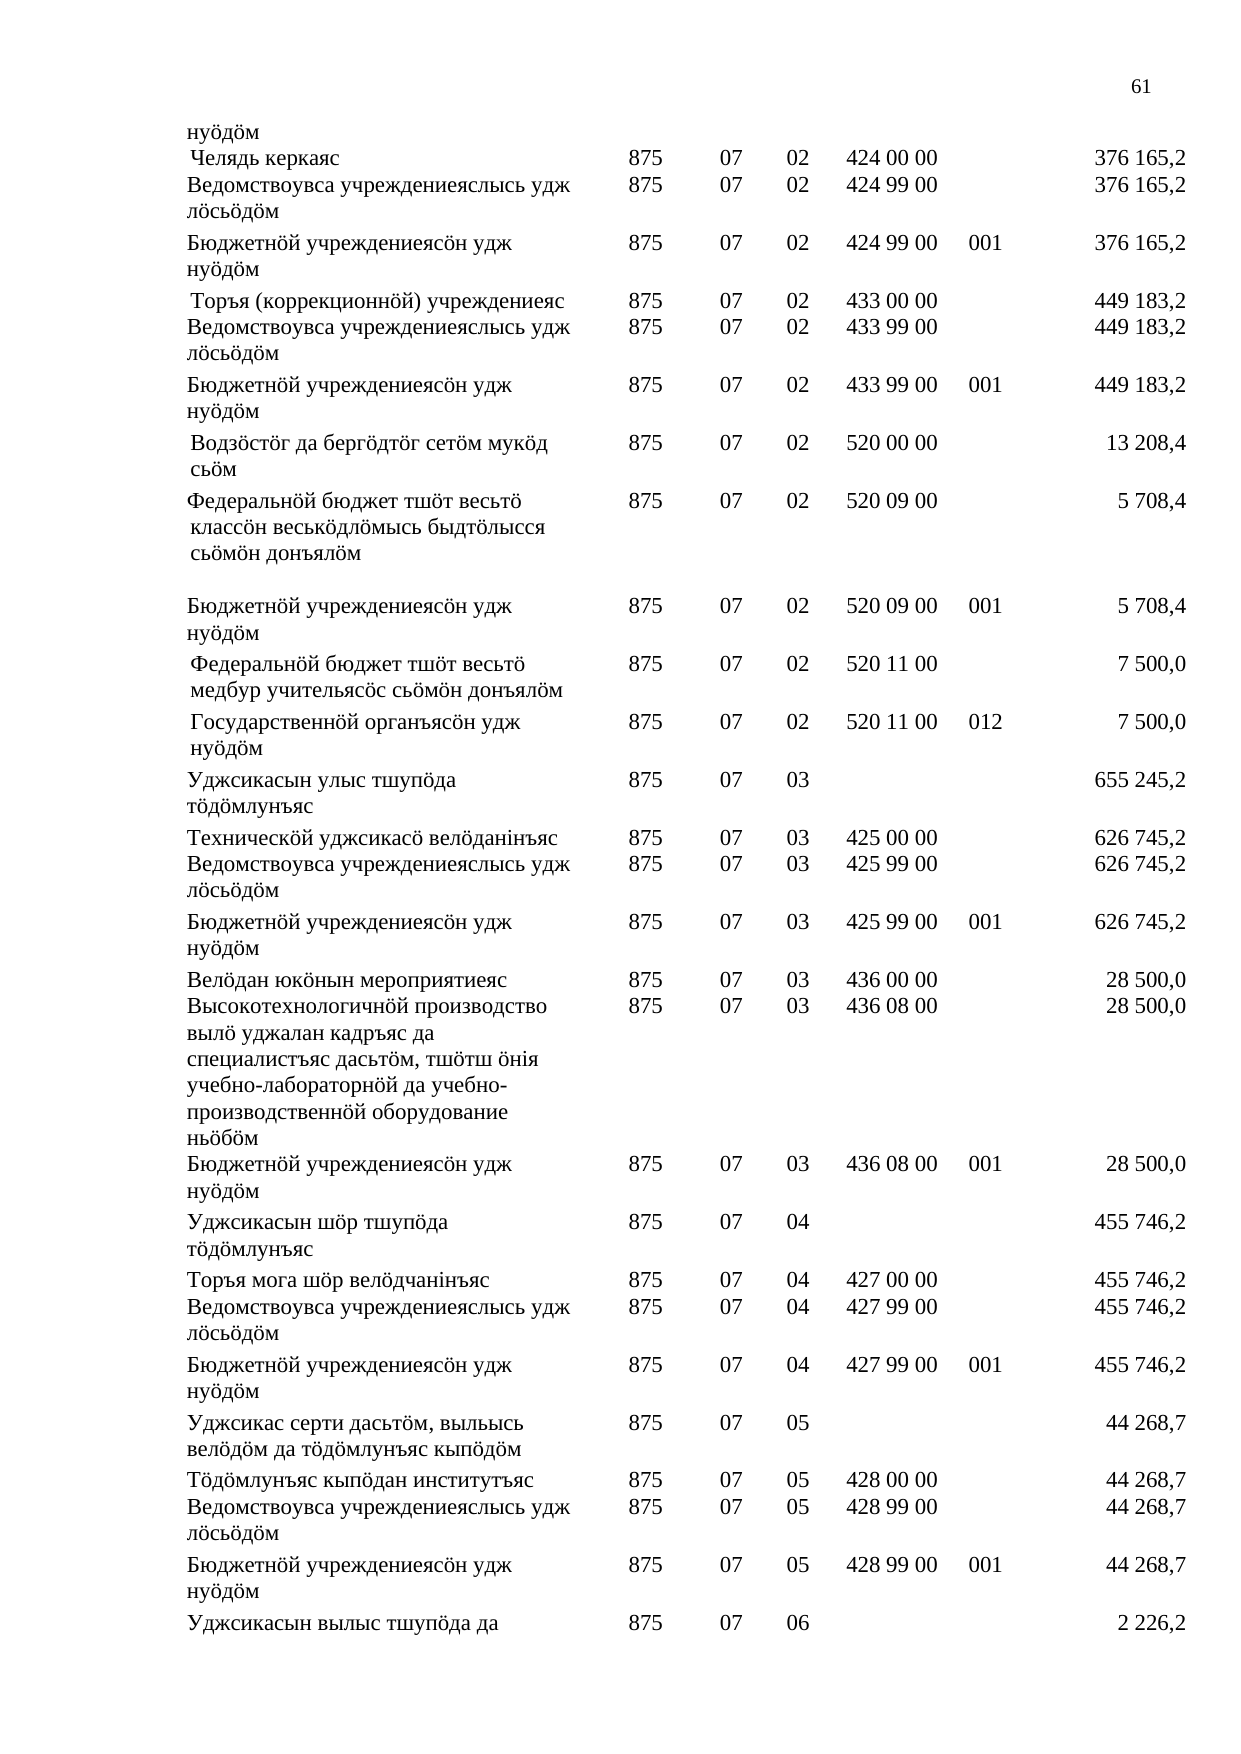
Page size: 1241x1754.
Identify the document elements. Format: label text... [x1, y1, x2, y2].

table_cell 427 99 00 [836, 1351, 948, 1408]
table_cell Ведомствоувса учреждениеяслысь удж лöсьöдöм [181, 1493, 589, 1551]
table_cell 05 [760, 1409, 836, 1466]
table_cell 07 [702, 993, 760, 1151]
table_cell [1192, 371, 1229, 429]
table_cell 2 226,2 [1023, 1609, 1192, 1635]
table_cell 07 [702, 592, 760, 650]
table_cell 07 [702, 850, 760, 908]
table_cell 07 [702, 287, 760, 313]
table_cell 03 [760, 766, 836, 824]
table_cell 07 [702, 145, 760, 171]
table_cell Водзöстöг да бергöдтöг сетöм мукöд сьöм [181, 429, 589, 487]
table_cell [948, 766, 1023, 824]
table_cell 07 [702, 1351, 760, 1408]
table_cell 376 165,2 [1023, 229, 1192, 287]
table_cell 07 [702, 1609, 760, 1635]
table_cell 875 [589, 1151, 702, 1208]
table_cell 07 [702, 229, 760, 287]
table_cell 07 [702, 824, 760, 850]
table_cell 001 [948, 1151, 1023, 1208]
table_cell Ведомствоувса учреждениеяслысь удж лöсьöдöм [181, 313, 589, 371]
table_cell 424 99 00 [836, 229, 948, 287]
table_cell 875 [589, 429, 702, 487]
table_cell 7 500,0 [1023, 708, 1192, 766]
table_cell Высокотехнологичнöй производство вылö уджалан кадръяс да специалистъяс дасьтöм, тшöтш öнія учебно-лабораторнöй да учебно-производственнöй оборудование ньöбöм [181, 993, 589, 1151]
table_cell [948, 1409, 1023, 1466]
table_cell [1192, 850, 1229, 908]
table_cell 875 [589, 1266, 702, 1293]
table_cell [1192, 313, 1229, 371]
table_cell Ведомствоувса учреждениеяслысь удж лöсьöдöм [181, 171, 589, 229]
table_cell 875 [589, 766, 702, 824]
table_cell 05 [760, 1551, 836, 1609]
table_cell 07 [702, 1493, 760, 1551]
table_cell [589, 118, 702, 144]
table_cell Челядь керкаяс [181, 145, 589, 171]
table_cell 07 [702, 1293, 760, 1351]
table_cell 433 00 00 [836, 287, 948, 313]
table_cell 875 [589, 1466, 702, 1493]
table_cell [948, 429, 1023, 487]
table_cell [948, 1493, 1023, 1551]
table_cell 04 [760, 1209, 836, 1266]
table_cell 07 [702, 708, 760, 766]
table_cell 04 [760, 1266, 836, 1293]
table_cell 428 99 00 [836, 1493, 948, 1551]
table_cell 07 [702, 371, 760, 429]
table_cell 03 [760, 908, 836, 966]
table_cell Бюджетнöй учреждениеясöн удж нуöдöм [181, 1151, 589, 1208]
table_cell 875 [589, 1293, 702, 1351]
table_cell 02 [760, 145, 836, 171]
table_cell 07 [702, 1409, 760, 1466]
table_cell 03 [760, 966, 836, 992]
table_cell 28 500,0 [1023, 1151, 1192, 1208]
table_cell 428 99 00 [836, 1551, 948, 1609]
table_cell 875 [589, 171, 702, 229]
table_cell 428 00 00 [836, 1466, 948, 1493]
table_cell [948, 824, 1023, 850]
table_cell 875 [589, 1209, 702, 1266]
table_cell [1192, 1551, 1229, 1609]
table_cell 424 99 00 [836, 171, 948, 229]
table_cell 455 746,2 [1023, 1293, 1192, 1351]
table_cell [948, 993, 1023, 1151]
table_cell Торъя мога шöр велöдчанiнъяс [181, 1266, 589, 1293]
table_cell 520 11 00 [836, 650, 948, 708]
table_cell 425 99 00 [836, 850, 948, 908]
table_cell [948, 850, 1023, 908]
table_cell [1192, 966, 1229, 992]
table_cell 001 [948, 1551, 1023, 1609]
table_cell Бюджетнöй учреждениеясöн удж нуöдöм [181, 371, 589, 429]
table_cell 07 [702, 966, 760, 992]
table_cell 875 [589, 908, 702, 966]
table_cell 44 268,7 [1023, 1493, 1192, 1551]
table_cell [1192, 171, 1229, 229]
table_cell Государственнöй органъясöн удж нуöдöм [181, 708, 589, 766]
table_cell [948, 145, 1023, 171]
table_cell Техническöй уджсикасö велöданiнъяс [181, 824, 589, 850]
table_cell 455 746,2 [1023, 1209, 1192, 1266]
table_cell Бюджетнöй учреждениеясöн удж нуöдöм [181, 908, 589, 966]
table_cell 04 [760, 1293, 836, 1351]
table_cell [948, 1266, 1023, 1293]
table_cell 07 [702, 650, 760, 708]
table_cell 07 [702, 1151, 760, 1208]
table_cell 425 00 00 [836, 824, 948, 850]
table_cell 001 [948, 908, 1023, 966]
table_cell Федеральнöй бюджет тшöт весьтö медбур учительясöс сьöмöн донъялöм [181, 650, 589, 708]
table_cell Торъя (коррекционнöй) учреждениеяс [181, 287, 589, 313]
table_cell [948, 1466, 1023, 1493]
table_cell 02 [760, 287, 836, 313]
table_cell 376 165,2 [1023, 171, 1192, 229]
table_cell 02 [760, 229, 836, 287]
table_cell 875 [589, 850, 702, 908]
table_cell 424 00 00 [836, 145, 948, 171]
table_cell 03 [760, 824, 836, 850]
table_cell 07 [702, 1209, 760, 1266]
table_cell [948, 313, 1023, 371]
table_cell 5 708,4 [1023, 592, 1192, 650]
table_cell 436 00 00 [836, 966, 948, 992]
table_cell 5 708,4 [1023, 487, 1192, 592]
table_cell [948, 966, 1023, 992]
table_cell Бюджетнöй учреждениеясöн удж нуöдöм [181, 1551, 589, 1609]
table_cell [948, 487, 1023, 592]
table_cell 455 746,2 [1023, 1266, 1192, 1293]
table_cell 875 [589, 966, 702, 992]
table_cell 449 183,2 [1023, 371, 1192, 429]
table_cell [1192, 824, 1229, 850]
table_cell 626 745,2 [1023, 824, 1192, 850]
table_cell 433 99 00 [836, 371, 948, 429]
table_cell 520 09 00 [836, 487, 948, 592]
table_cell [1192, 908, 1229, 966]
table_cell [948, 118, 1023, 144]
table_cell Бюджетнöй учреждениеясöн удж нуöдöм [181, 229, 589, 287]
table_cell 07 [702, 766, 760, 824]
table_cell 449 183,2 [1023, 287, 1192, 313]
table_cell 02 [760, 171, 836, 229]
table_cell [1192, 650, 1229, 708]
table_cell 875 [589, 1609, 702, 1635]
table_cell [1192, 1266, 1229, 1293]
table_cell [1192, 229, 1229, 287]
table_cell [836, 1209, 948, 1266]
table_cell 875 [589, 650, 702, 708]
table_cell [1192, 1151, 1229, 1208]
table_cell 02 [760, 650, 836, 708]
table_cell [948, 1293, 1023, 1351]
table_cell [948, 1609, 1023, 1635]
table_cell 02 [760, 313, 836, 371]
table_cell 05 [760, 1493, 836, 1551]
table_cell 07 [702, 1551, 760, 1609]
table_cell [1192, 1351, 1229, 1408]
table_cell [948, 1209, 1023, 1266]
table_cell [1192, 592, 1229, 650]
table_cell [1192, 1466, 1229, 1493]
table_cell 07 [702, 908, 760, 966]
table_cell [948, 650, 1023, 708]
table_cell Уджсикасын шöр тшупöда тöдöмлунъяс [181, 1209, 589, 1266]
table_cell нуöдöм [181, 118, 589, 144]
table_cell 44 268,7 [1023, 1551, 1192, 1609]
table_cell 449 183,2 [1023, 313, 1192, 371]
table_cell Ведомствоувса учреждениеяслысь удж лöсьöдöм [181, 1293, 589, 1351]
table_cell 02 [760, 708, 836, 766]
table_cell 520 00 00 [836, 429, 948, 487]
table_cell 875 [589, 487, 702, 592]
table_cell [1192, 429, 1229, 487]
table_cell 28 500,0 [1023, 993, 1192, 1151]
table_cell 875 [589, 824, 702, 850]
table_cell 04 [760, 1351, 836, 1408]
table_cell [1192, 145, 1229, 171]
table_cell Бюджетнöй учреждениеясöн удж нуöдöм [181, 1351, 589, 1408]
table_cell 875 [589, 1409, 702, 1466]
table_cell [948, 287, 1023, 313]
table_cell 03 [760, 1151, 836, 1208]
table_cell 376 165,2 [1023, 145, 1192, 171]
table_cell Велöдан юкöнын мероприятиеяс [181, 966, 589, 992]
table_cell 44 268,7 [1023, 1409, 1192, 1466]
table_cell [1192, 1493, 1229, 1551]
table_cell 28 500,0 [1023, 966, 1192, 992]
table_cell 44 268,7 [1023, 1466, 1192, 1493]
table_cell Уджсикас серти дасьтöм, выльысь велöдöм да тöдöмлунъяс кыпöдöм [181, 1409, 589, 1466]
table_cell [1192, 1409, 1229, 1466]
table_cell [1192, 487, 1229, 592]
table_cell [948, 171, 1023, 229]
table_cell 425 99 00 [836, 908, 948, 966]
table_cell [1192, 708, 1229, 766]
table_cell 626 745,2 [1023, 850, 1192, 908]
table_cell 07 [702, 313, 760, 371]
table_cell 433 99 00 [836, 313, 948, 371]
table_cell Тöдöмлунъяс кыпöдан институтъяс [181, 1466, 589, 1493]
table_cell [1192, 287, 1229, 313]
table_cell 520 09 00 [836, 592, 948, 650]
table_cell [1192, 1209, 1229, 1266]
table_cell 875 [589, 371, 702, 429]
table_cell Уджсикасын вылыс тшупöда да [181, 1609, 589, 1635]
table_cell [836, 1609, 948, 1635]
table_cell 001 [948, 1351, 1023, 1408]
table_cell 02 [760, 371, 836, 429]
table_cell 02 [760, 429, 836, 487]
table_cell 001 [948, 229, 1023, 287]
table_cell 07 [702, 171, 760, 229]
table_cell Бюджетнöй учреждениеясöн удж нуöдöм [181, 592, 589, 650]
table_cell 875 [589, 708, 702, 766]
table_cell 875 [589, 313, 702, 371]
table_cell 001 [948, 592, 1023, 650]
table_cell Ведомствоувса учреждениеяслысь удж лöсьöдöм [181, 850, 589, 908]
table_cell 875 [589, 1493, 702, 1551]
table_cell 427 00 00 [836, 1266, 948, 1293]
table_cell 06 [760, 1609, 836, 1635]
table_cell 02 [760, 487, 836, 592]
table_cell 875 [589, 592, 702, 650]
table_cell 626 745,2 [1023, 908, 1192, 966]
table_cell 05 [760, 1466, 836, 1493]
table_cell 03 [760, 993, 836, 1151]
table_cell 427 99 00 [836, 1293, 948, 1351]
table_cell 875 [589, 1551, 702, 1609]
table_cell 875 [589, 993, 702, 1151]
table_cell [1192, 993, 1229, 1151]
table_cell 436 08 00 [836, 993, 948, 1151]
table_cell [1023, 118, 1192, 144]
table_cell Уджсикасын улыс тшупöда тöдöмлунъяс [181, 766, 589, 824]
table_cell 520 11 00 [836, 708, 948, 766]
table_cell [836, 1409, 948, 1466]
table_cell 07 [702, 429, 760, 487]
table_cell 7 500,0 [1023, 650, 1192, 708]
table_cell 455 746,2 [1023, 1351, 1192, 1408]
table_cell [836, 766, 948, 824]
table_cell 875 [589, 287, 702, 313]
table_cell 03 [760, 850, 836, 908]
table_cell [1192, 766, 1229, 824]
table_cell 875 [589, 1351, 702, 1408]
table_cell 436 08 00 [836, 1151, 948, 1208]
table_cell Федеральнöй бюджет тшöт весьтö классöн веськöдлöмысь быдтöлысся сьöмöн донъялöм [181, 487, 589, 592]
table_cell 012 [948, 708, 1023, 766]
table_cell [760, 118, 836, 144]
table_cell [1192, 118, 1229, 144]
table_cell 001 [948, 371, 1023, 429]
table_cell 07 [702, 1466, 760, 1493]
table_cell 07 [702, 487, 760, 592]
table_cell 875 [589, 145, 702, 171]
table_cell 13 208,4 [1023, 429, 1192, 487]
table_cell [1192, 1293, 1229, 1351]
table_cell [1192, 1609, 1229, 1635]
table_cell 875 [589, 229, 702, 287]
table_cell [702, 118, 760, 144]
table_cell [836, 118, 948, 144]
table_cell 07 [702, 1266, 760, 1293]
table_cell 655 245,2 [1023, 766, 1192, 824]
table_cell 02 [760, 592, 836, 650]
